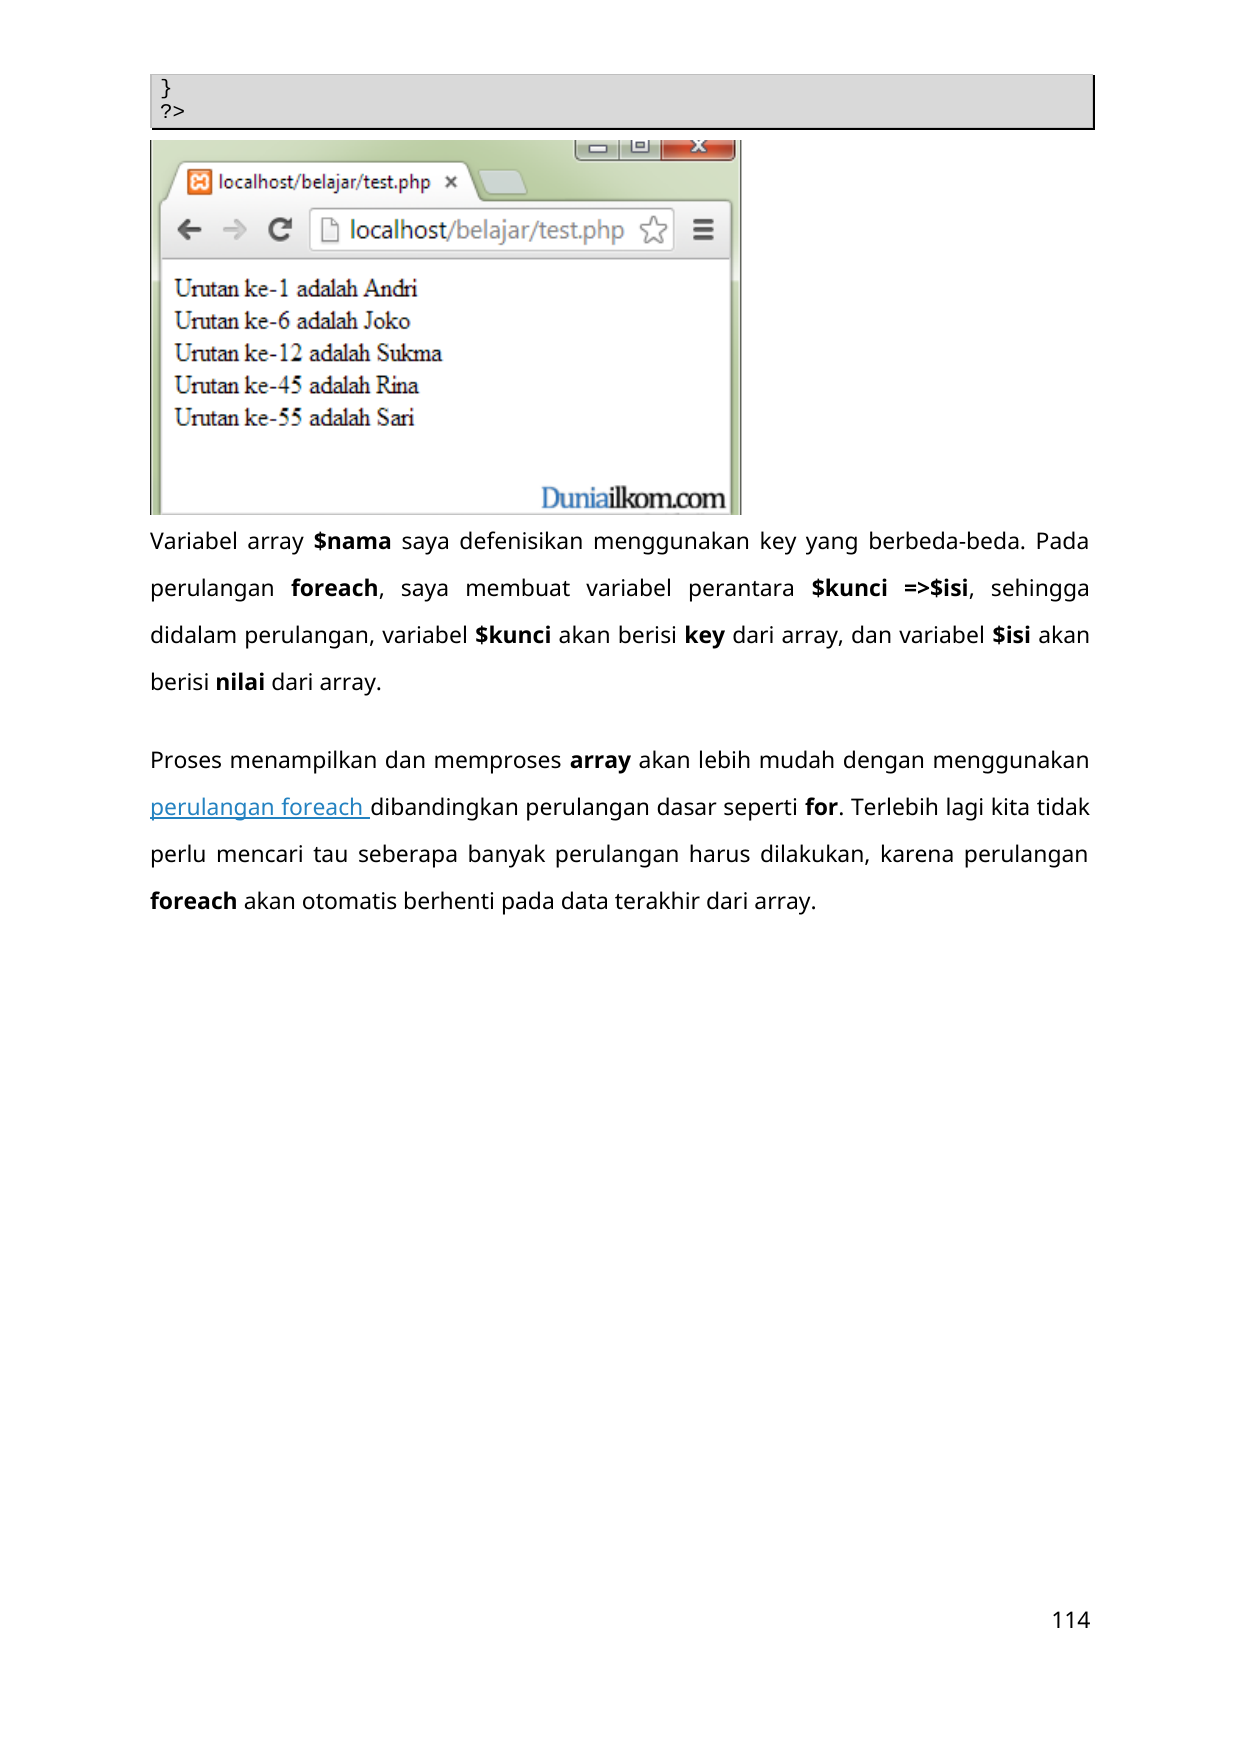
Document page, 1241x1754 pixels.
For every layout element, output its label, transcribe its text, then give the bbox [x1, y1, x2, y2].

picture [150, 140, 742, 515]
text Variabel array $nama saya defenisikan menggunakan key yang berbeda-beda. Pada perulangan foreach, saya membuat variabel perantara $kunci =>$isi, sehingga didalam perulangan, variabel $kunci akan berisi key dari array, dan variabel $isi akan berisi nilai dari array. [150, 525, 1090, 697]
text Proses menampilkan dan memproses array akan lebih mudah dengan menggunakan perulangan foreach dibandingkan perulangan dasar seperti for. Terlebih lagi kita tidak perlu mencari tau seberapa banyak perulangan harus dilakukan, karena perulangan foreach akan otomatis berhenti pada data terakhir dari array. [150, 744, 1090, 916]
